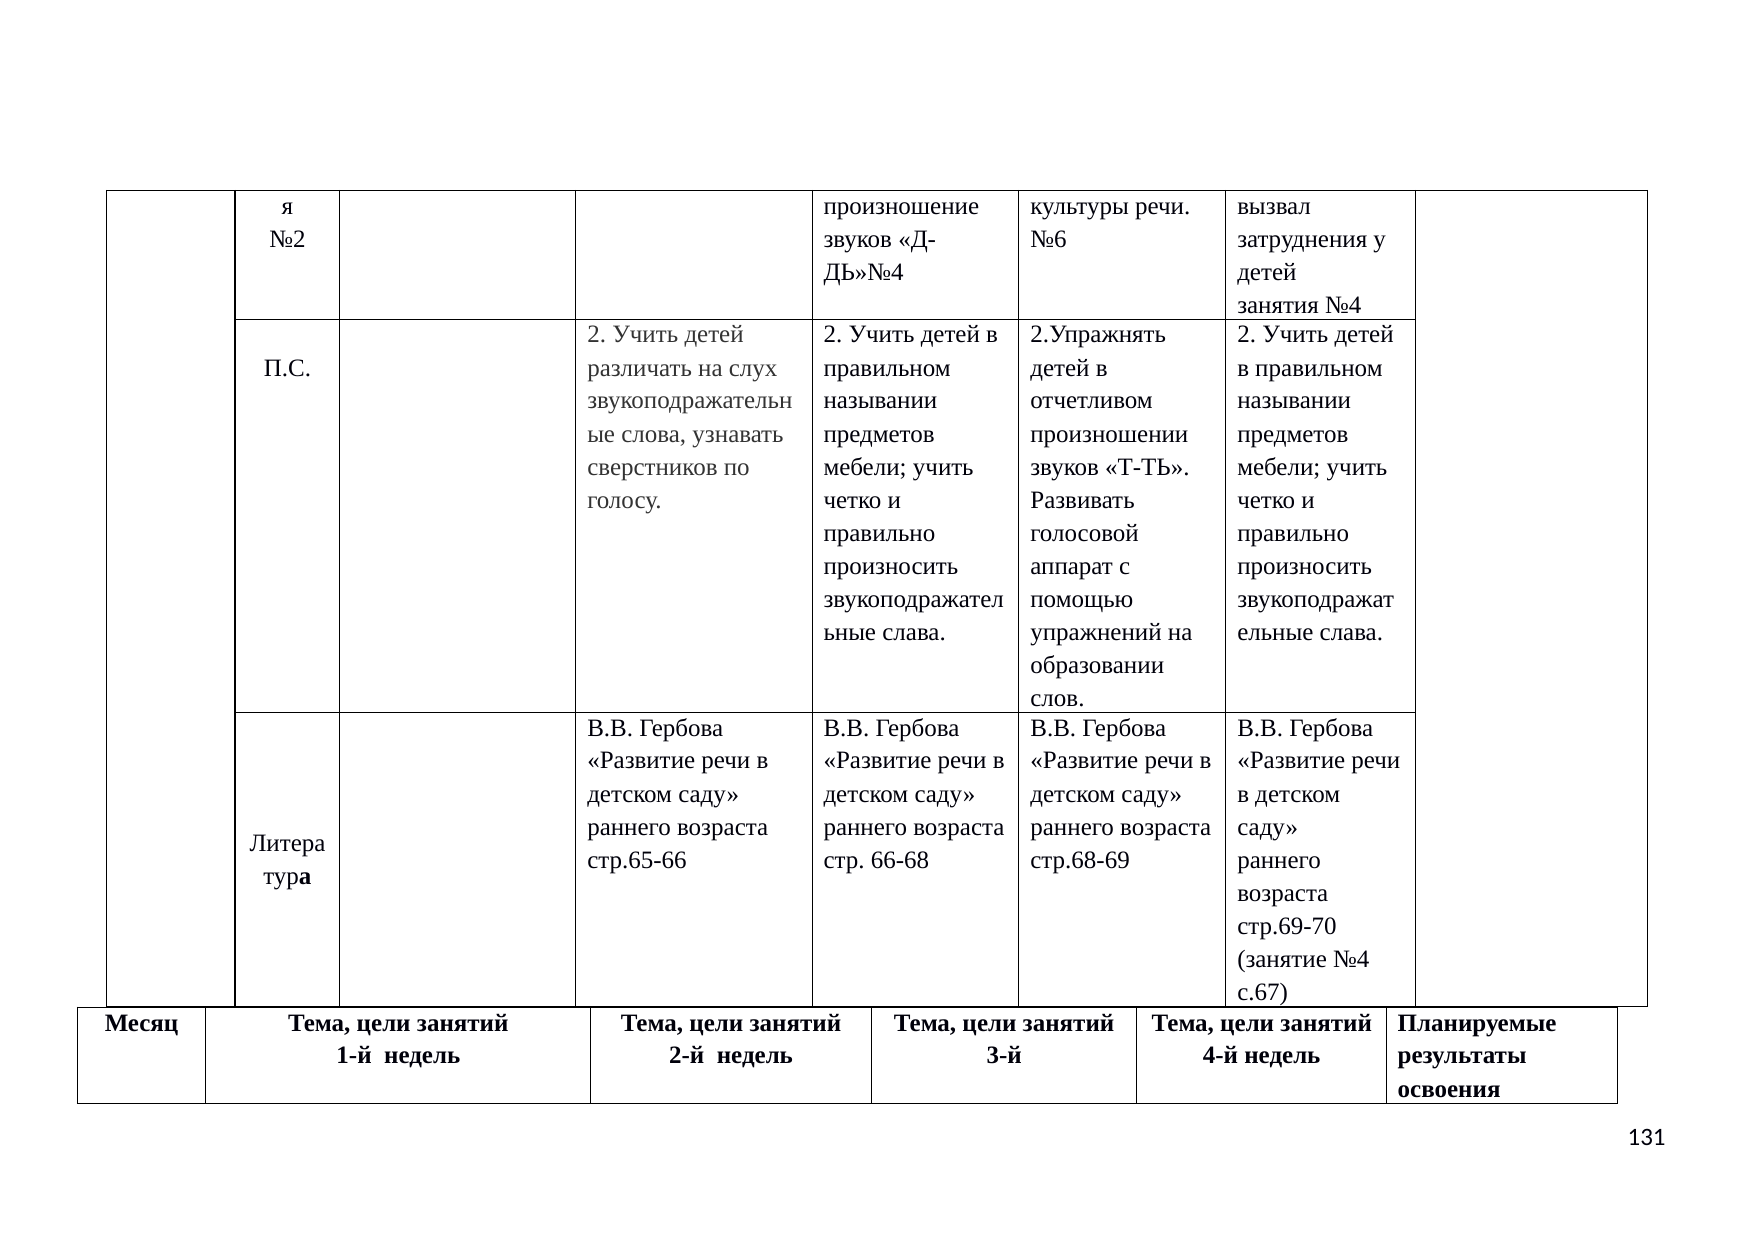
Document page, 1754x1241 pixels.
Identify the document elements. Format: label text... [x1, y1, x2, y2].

table_cell В.В. Гербова «Развитие речи в детском саду» раннего возраста стр.68-69 [1019, 713, 1225, 1006]
table_header [576, 191, 812, 318]
table_cell 2. Учить детей в правильном назывании предметов мебели; учить четко и правильно произносить звукоподражательные слава. [813, 320, 1018, 712]
table_cell Литература [236, 713, 339, 1006]
table_header Тема, цели занятий 2-й недель [591, 1008, 871, 1102]
table_cell 2.Упражнять детей в отчетливом произношении звуков «Т-ТЬ». Развивать голосовой аппарат с помощью упражнений на образовании слов. [1019, 320, 1225, 712]
table_header произношение звуков «Д-ДЬ»№4 [813, 191, 1018, 318]
table_cell П.С. [236, 320, 339, 712]
table_header Тема, цели занятий 3-й [872, 1008, 1136, 1102]
table_header Тема, цели занятий 1-й недель [206, 1008, 590, 1102]
table_header Планируемые результаты освоения [1387, 1008, 1617, 1102]
table_header Тема, цели занятий 4-й недель [1137, 1008, 1386, 1102]
table_cell 2. Учить детей различать на слух звукоподражательные слова, узнавать сверстников по голосу. [576, 320, 812, 712]
table_header [340, 191, 575, 318]
table_cell [340, 713, 575, 1006]
table_cell В.В. Гербова «Развитие речи в детском саду» раннего возраста стр.65-66 [576, 713, 812, 1006]
table_header я №2 [236, 191, 339, 318]
table_header [1416, 191, 1647, 1006]
table_cell [340, 320, 575, 712]
table_header вызвал затруднения у детей занятия №4 [1226, 191, 1415, 318]
table_cell В.В. Гербова «Развитие речи в детском саду» раннего возраста стр.69-70 (занятие №4 с.67) [1226, 713, 1415, 1006]
table_cell В.В. Гербова «Развитие речи в детском саду» раннего возраста стр. 66-68 [813, 713, 1018, 1006]
table_header культуры речи. №6 [1019, 191, 1225, 318]
table_header [107, 191, 234, 1006]
table_cell 2. Учить детей в правильном назывании предметов мебели; учить четко и правильно произносить звукоподражательные слава. [1226, 320, 1415, 712]
table_header Месяц [78, 1008, 205, 1102]
